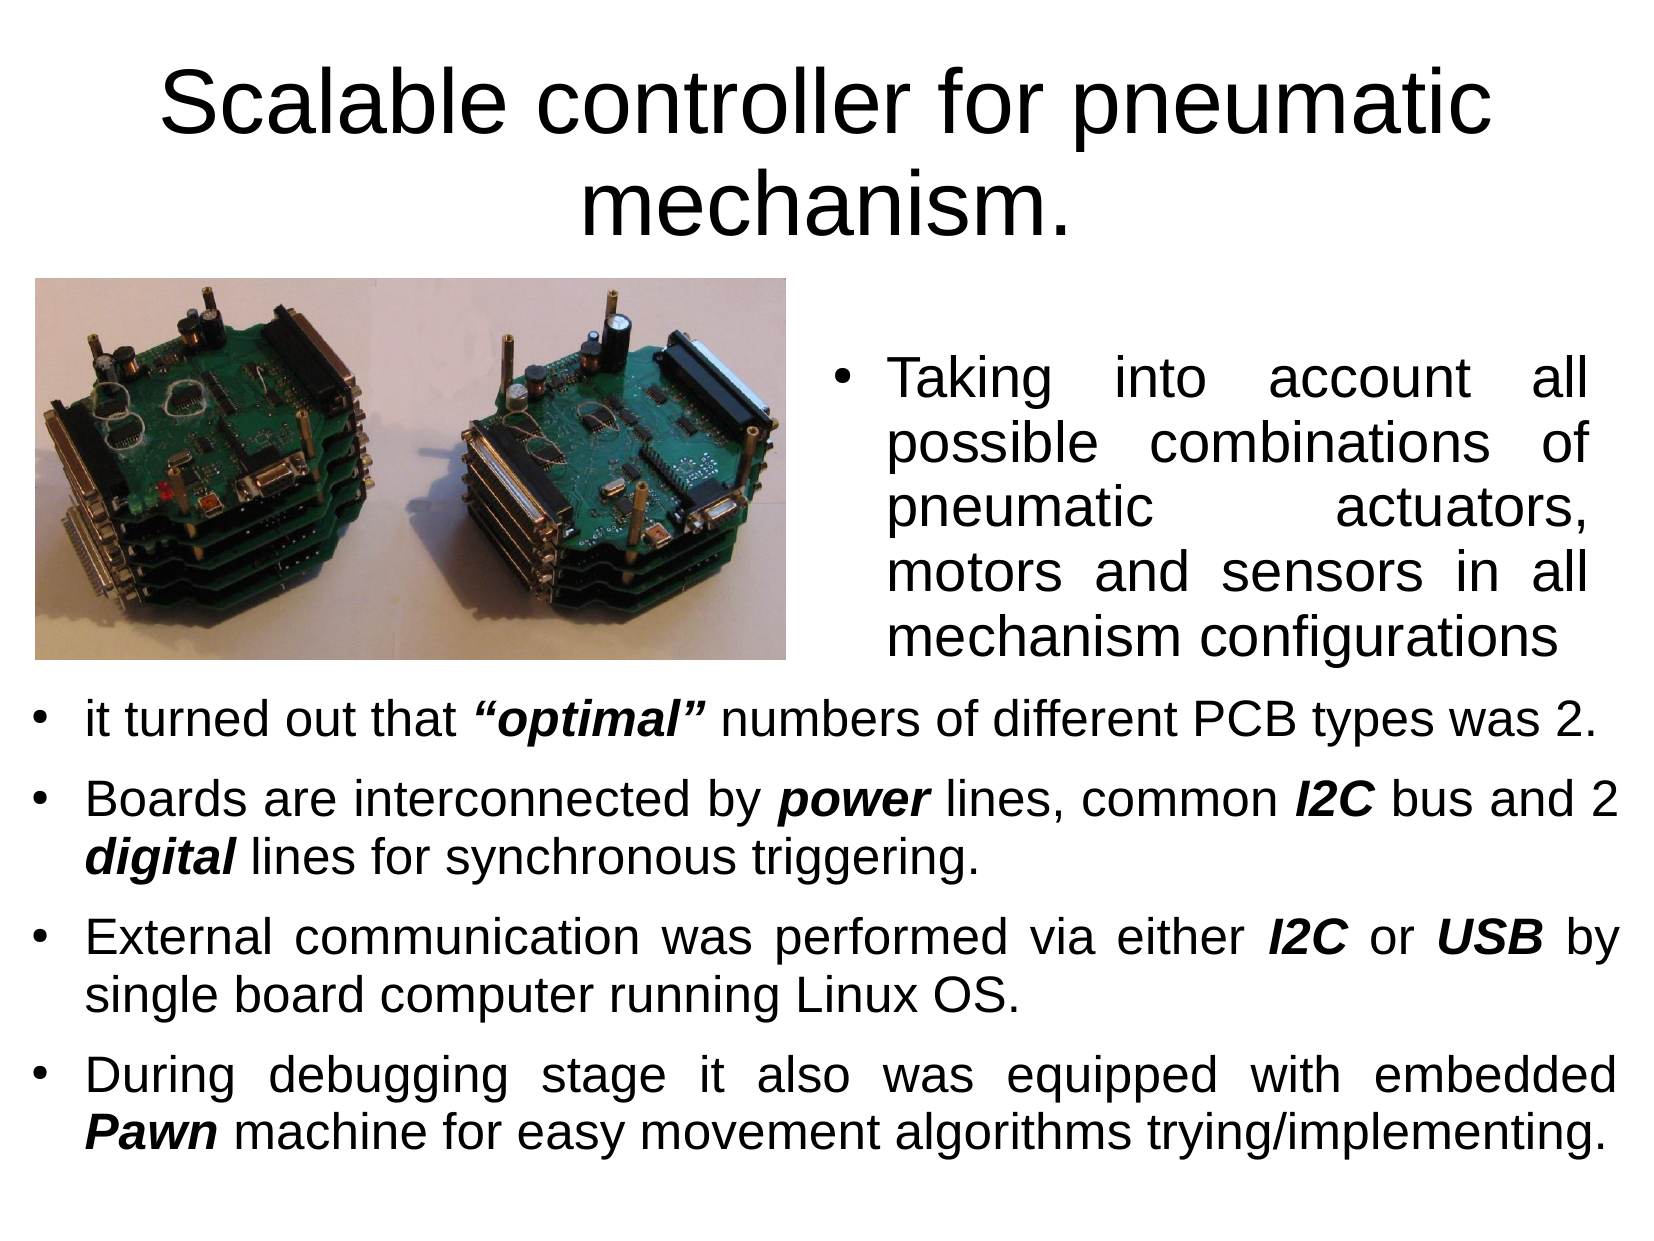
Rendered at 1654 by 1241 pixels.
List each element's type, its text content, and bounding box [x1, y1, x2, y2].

picture [35, 278, 786, 661]
title Scalable controller for pneumatic mechanism. [82, 49, 1571, 257]
list it turned out that “optimal” numbers of different PCB types was 2. Boards are interconnected by power lines, common I2C bus and 2 digital lines for synchronous triggering. External communication was performed via either I2C or USB by single board computer running Linux OS. During debugging stage it also was equipped with embedded Pawn machine for easy movement algorithms trying/implementing. [30, 690, 1621, 1201]
list Taking into account all possible combinations of pneumatic actuators, motors and sensors in all mechanism configurations [825, 345, 1591, 676]
